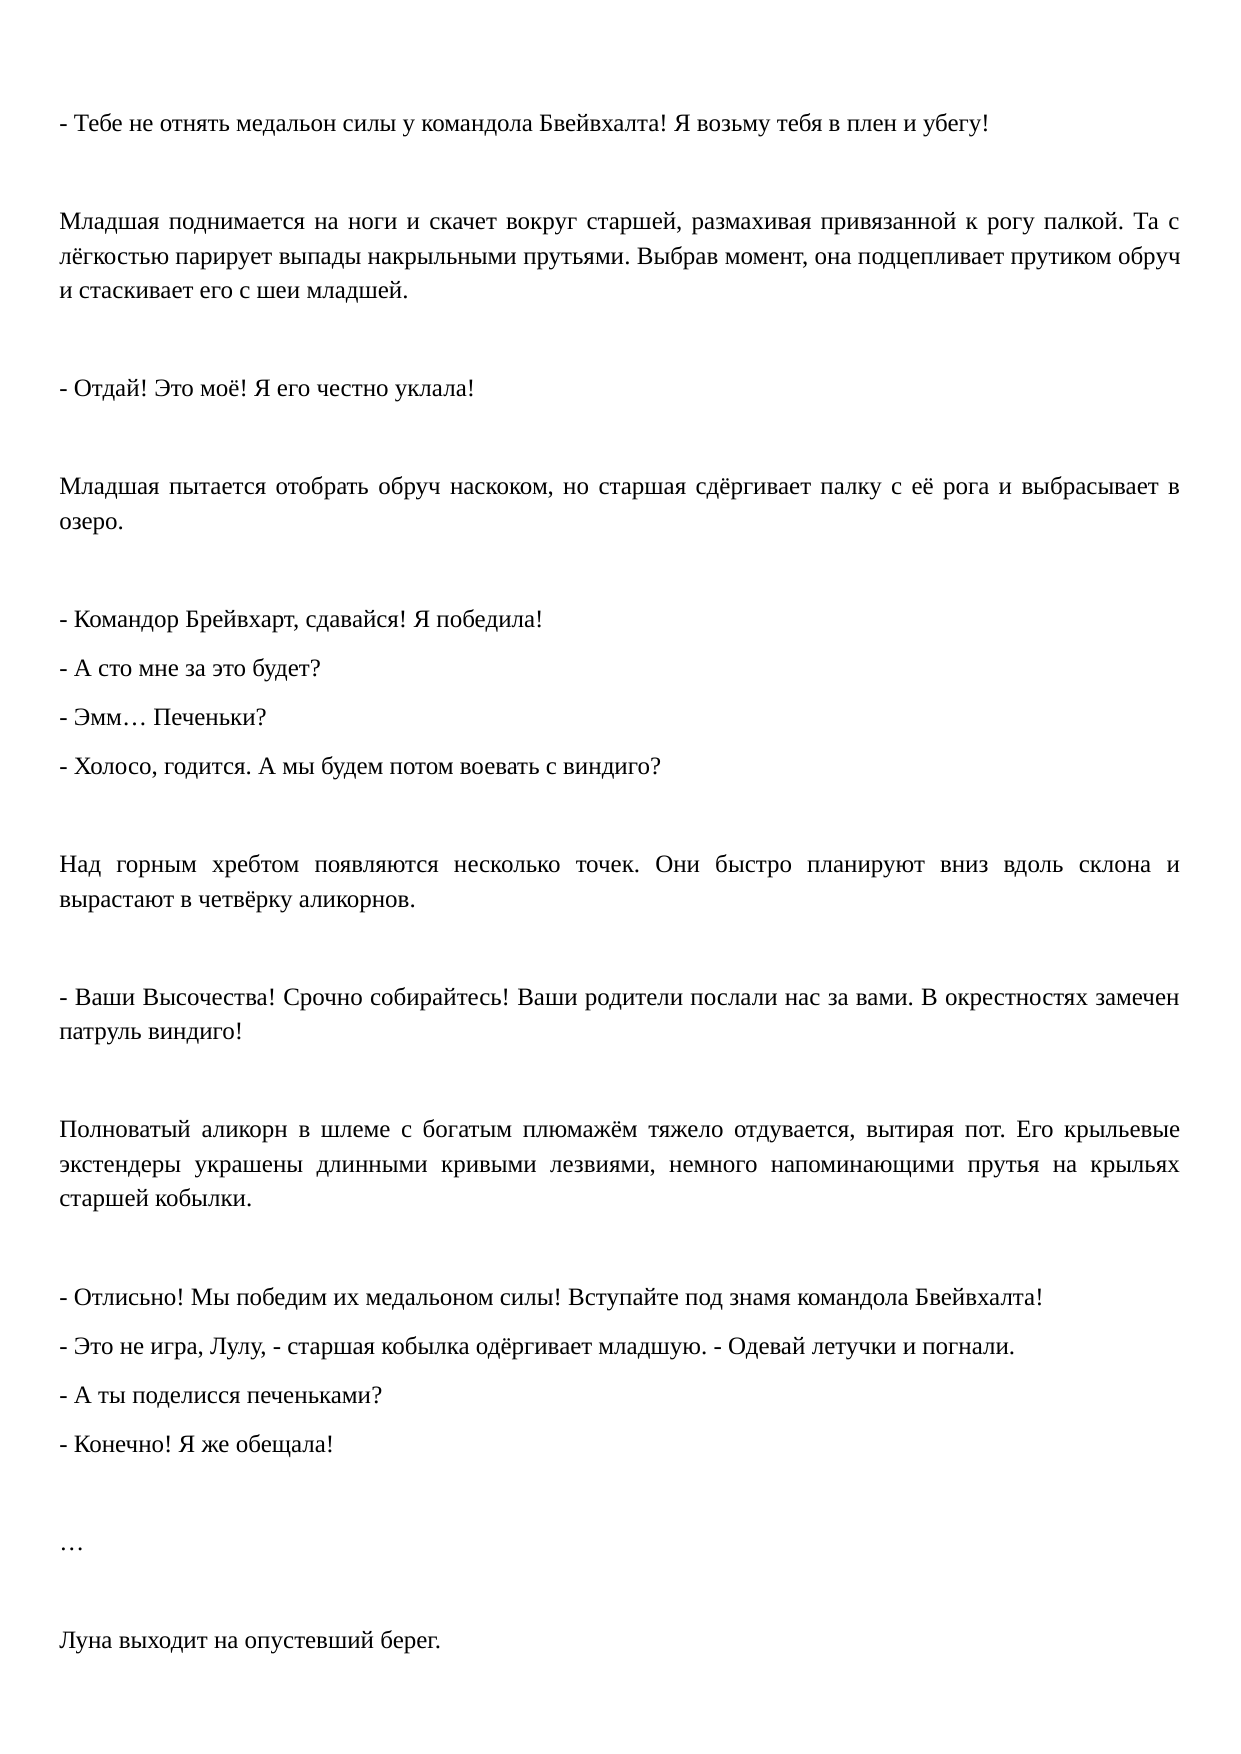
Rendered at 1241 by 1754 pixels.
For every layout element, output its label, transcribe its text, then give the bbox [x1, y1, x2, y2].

text - Холосо, годится. А мы будем потом воевать с виндиго? [59, 751, 1181, 780]
text - Эмм… Печеньки? [59, 702, 1181, 731]
text - Отлисьно! Мы победим их медальоном силы! Вступайте под знамя командола Бвейвхалта! [59, 1282, 1181, 1310]
text Луна выходит на опустевший берег. [59, 1625, 1181, 1654]
text … [59, 1527, 1181, 1556]
text Полноватый аликорн в шлеме с богатым плюмажём тяжело отдувается, вытирая пот. Его крыльевые экстендеры украшены длинными кривыми лезвиями, немного напоминающими прутья на крыльях старшей кобылки. [59, 1114, 1181, 1212]
text - А ты поделисся печеньками? [59, 1380, 1181, 1408]
text - А сто мне за это будет? [59, 653, 1181, 682]
text Младшая пытается отобрать обруч наскоком, но старшая сдёргивает палку с её рога и выбрасывает в озеро. [59, 471, 1181, 535]
text - Тебе не отнять медальон силы у командола Бвейвхалта! Я возьму тебя в плен и убегу! [59, 108, 1181, 137]
text - Ваши Высочества! Срочно собирайтесь! Ваши родители послали нас за вами. В окрестностях замечен патруль виндиго! [59, 982, 1181, 1045]
text - Конечно! Я же обещала! [59, 1429, 1181, 1458]
text - Командор Брейвхарт, сдавайся! Я победила! [59, 604, 1181, 633]
text - Это не игра, Лулу, - старшая кобылка одёргивает младшую. - Одевай летучки и погнали. [59, 1331, 1181, 1359]
text Младшая поднимается на ноги и скачет вокруг старшей, размахивая привязанной к рогу палкой. Та с лёгкостью парирует выпады накрыльными прутьями. Выбрав момент, она подцепливает прутиком обруч и стаскивает его с шеи младшей. [59, 206, 1181, 304]
text - Отдай! Это моё! Я его честно уклала! [59, 373, 1181, 402]
text Над горным хребтом появляются несколько точек. Они быстро планируют вниз вдоль склона и вырастают в четвёрку аликорнов. [59, 849, 1181, 913]
